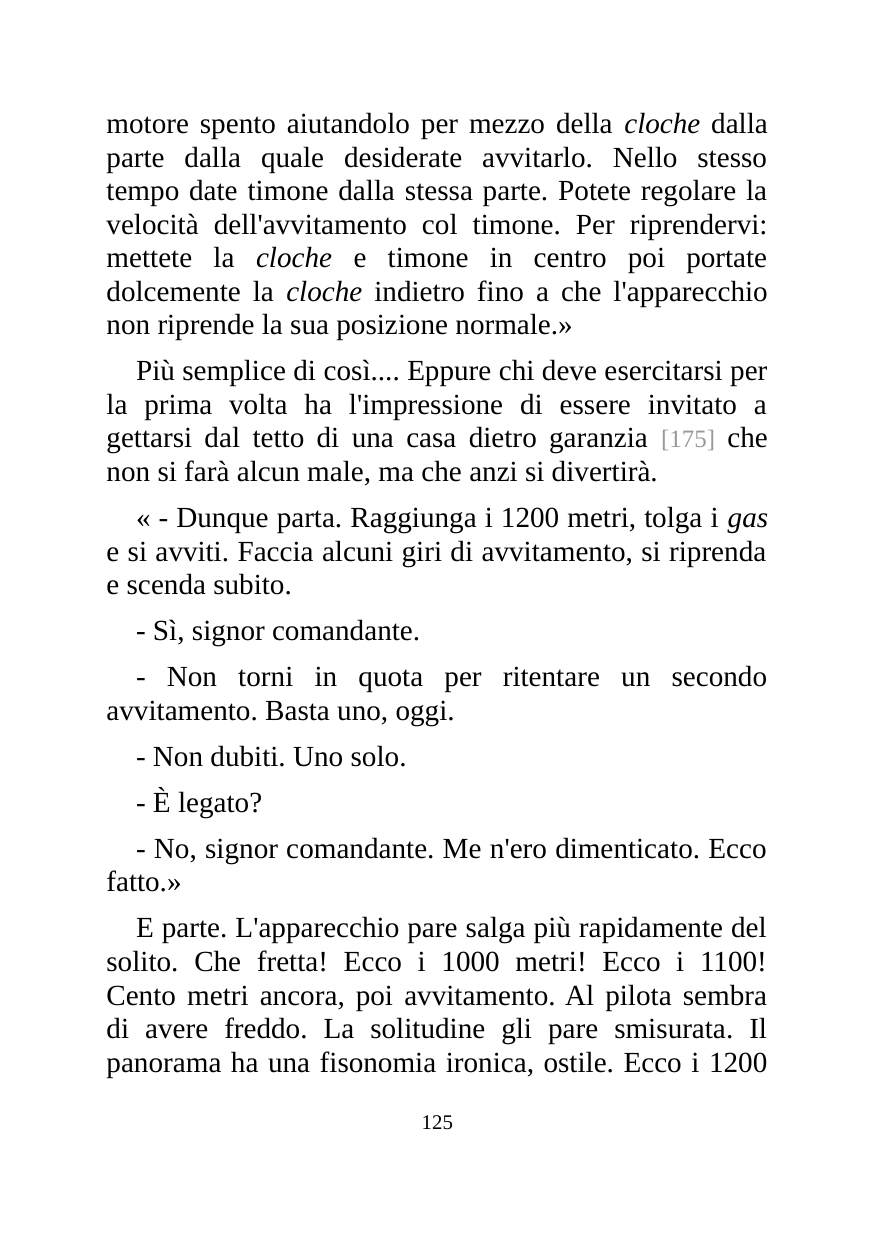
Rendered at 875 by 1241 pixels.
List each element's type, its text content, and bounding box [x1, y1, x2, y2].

text « - Dunque parta. Raggiunga i 1200 metri, tolga i gas e si avviti. Faccia alcuni giri di avvitamento, si riprenda e scenda subito. [106, 500, 768, 601]
text - No, signor comandante. Me n'ero dimenticato. Ecco fatto.» [106, 831, 768, 898]
text - Non torni in quota per ritentare un secondo avvitamento. Basta uno, oggi. [106, 659, 768, 726]
text - Non dubiti. Uno solo. [106, 739, 768, 772]
text motore spento aiutandolo per mezzo della cloche dalla parte dalla quale desiderate avvitarlo. Nello stesso tempo date timone dalla stessa parte. Potete regolare la velocità dell'avvitamento col timone. Per riprendervi: mettete la cloche e timone in centro poi portate dolcemente la cloche indietro fino a che l'apparecchio non riprende la sua posizione normale.» [106, 106, 768, 341]
text - È legato? [106, 785, 768, 818]
text Più semplice di così.... Eppure chi deve esercitarsi per la prima volta ha l'impressione di essere invitato a gettarsi dal tetto di una casa dietro garanzia [175] che non si farà alcun male, ma che anzi si divertirà. [106, 353, 768, 488]
text - Sì, signor comandante. [106, 613, 768, 647]
text E parte. L'apparecchio pare salga più rapidamente del solito. Che fretta! Ecco i 1000 metri! Ecco i 1100! Cento metri ancora, poi avvitamento. Al pilota sembra di avere freddo. La solitudine gli pare smisurata. Il panorama ha una fisonomia ironica, ostile. Ecco i 1200 [106, 911, 768, 1078]
